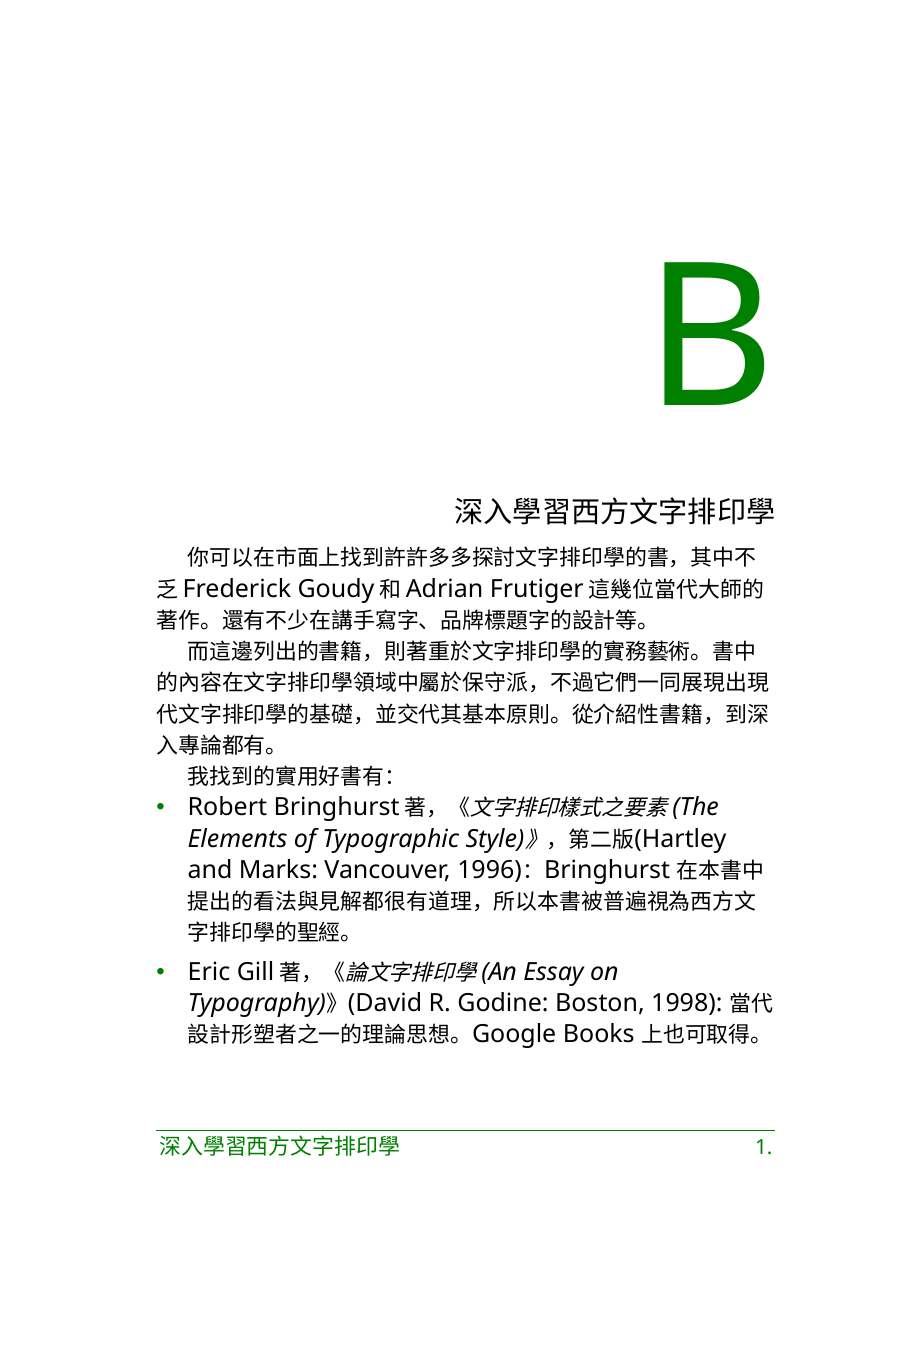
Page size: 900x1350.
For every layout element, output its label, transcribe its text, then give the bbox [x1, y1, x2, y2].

subtitle 深入學習西方文字排印學 [156, 489, 775, 531]
list Robert Bringhurst著，《文字排印樣式之要素 (The Elements of Typographic Style)》，第二版(Hartley and Marks: Vancouver, 1996)：Bringhurst 在本書中提出的看法與見解都很有道理，所以本書被普遍視為西方文字排印學的聖經。 [156, 791, 775, 947]
text B [156, 192, 775, 464]
text 我找到的實用好書有： [156, 759, 775, 791]
list Eric Gill著，《論文字排印學 (An Essay on Typography)》(David R. Godine: Boston, 1998): 當代設計形塑者之一的理論思想。Google Books 上也可取得。 [156, 955, 775, 1049]
text 你可以在市面上找到許許多多探討文字排印學的書，其中不乏Frederick Goudy和Adrian Frutiger這幾位當代大師的著作。還有不少在講手寫字、品牌標題字的設計等。 [156, 541, 775, 634]
text 而這邊列出的書籍，則著重於文字排印學的實務藝術。書中的內容在文字排印學領域中屬於保守派，不過它們一同展現出現代文字排印學的基礎，並交代其基本原則。從介紹性書籍，到深入專論都有。 [156, 634, 775, 759]
